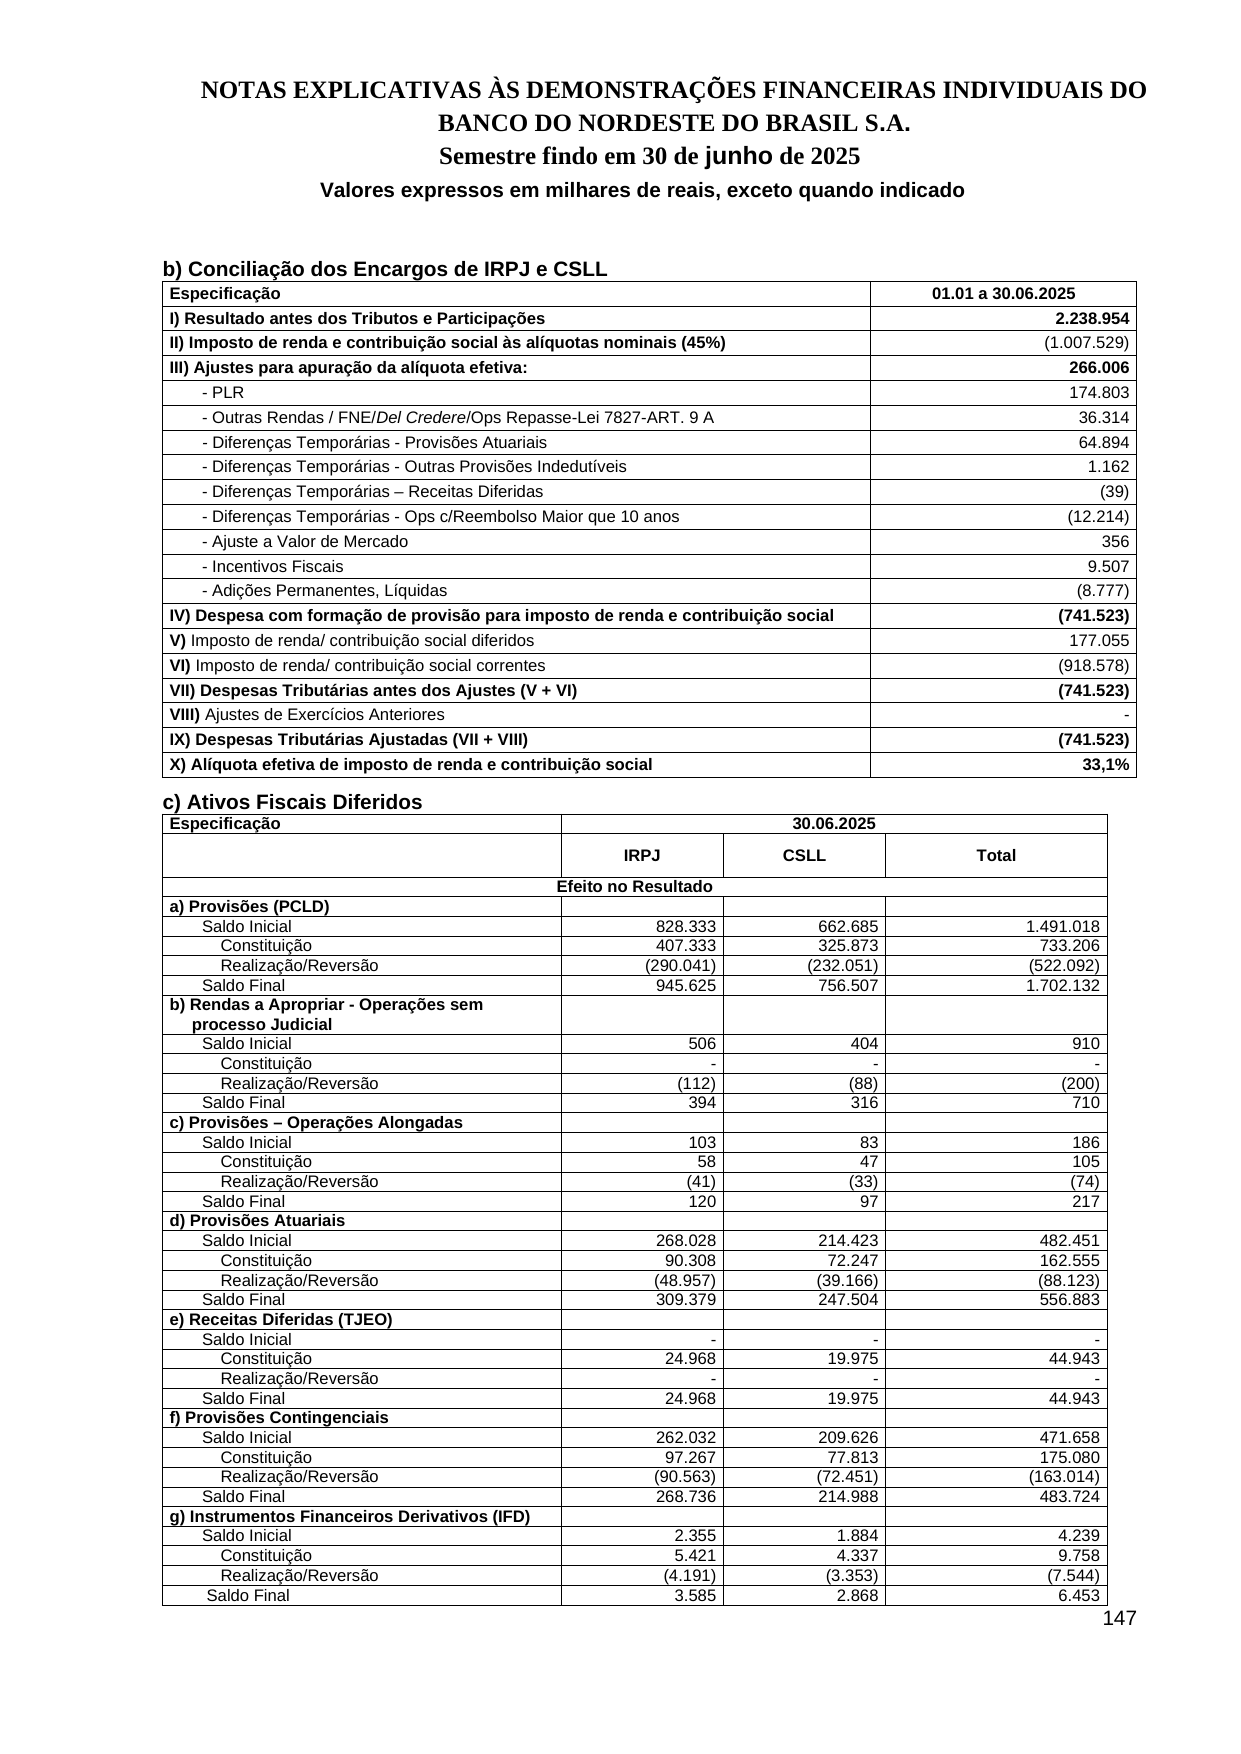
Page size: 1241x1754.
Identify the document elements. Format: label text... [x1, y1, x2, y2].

table_cell Constituição [163, 1448, 561, 1467]
table_header Especificação [163, 282, 870, 306]
table_header 30.06.2025 [562, 815, 1107, 833]
table_cell - Adições Permanentes, Líquidas [163, 579, 870, 603]
table_cell IV) Despesa com formação de provisão para imposto de renda e contribuição social [163, 604, 870, 628]
table_cell II) Imposto de renda e contribuição social às alíquotas nominais (45%) [163, 331, 870, 355]
table_cell - [724, 1369, 885, 1388]
table_cell 209.626 [724, 1428, 885, 1447]
table_cell IX) Despesas Tributárias Ajustadas (VII + VIII) [163, 728, 870, 752]
table_header 01.01 a 30.06.2025 [871, 282, 1136, 306]
table_cell d) Provisões Atuariais [163, 1212, 561, 1230]
table_cell [562, 897, 723, 916]
table_cell 2.868 [724, 1586, 885, 1604]
table_cell Realização/Reversão [163, 1468, 561, 1486]
table_cell VII) Despesas Tributárias antes dos Ajustes (V + VI) [163, 679, 870, 702]
table_cell I) Resultado antes dos Tributos e Participações [163, 307, 870, 330]
list Conciliação dos Encargos de IRPJ e CSLL [162, 257, 1137, 281]
table_cell 9.507 [871, 555, 1136, 578]
table_cell (48.957) [562, 1271, 723, 1289]
table_cell 97.267 [562, 1448, 723, 1467]
table_cell 1.884 [724, 1527, 885, 1545]
table_cell f) Provisões Contingenciais [163, 1409, 561, 1427]
table_cell [562, 1409, 723, 1427]
table_cell 3.585 [562, 1586, 723, 1604]
table_cell g) Instrumentos Financeiros Derivativos (IFD) [163, 1507, 561, 1526]
table_cell a) Provisões (PCLD) [163, 897, 561, 916]
table_cell (7.544) [886, 1566, 1107, 1585]
table_cell [163, 834, 561, 877]
table_cell V) Imposto de renda/ contribuição social diferidos [163, 629, 870, 653]
table_cell - [886, 1330, 1107, 1348]
table_cell 4.337 [724, 1546, 885, 1565]
table_cell - [562, 1054, 723, 1073]
table_cell (41) [562, 1173, 723, 1191]
table_cell Saldo Inicial [163, 1035, 561, 1053]
table_cell Saldo Inicial [163, 1428, 561, 1447]
table_cell Saldo Inicial [163, 1133, 561, 1152]
table_cell 556.883 [886, 1291, 1107, 1309]
table_cell 483.724 [886, 1488, 1107, 1506]
table_cell 103 [562, 1133, 723, 1152]
table_header Especificação [163, 815, 561, 833]
table_cell Saldo Inicial [163, 917, 561, 936]
table_cell (8.777) [871, 579, 1136, 603]
table_cell - [724, 1330, 885, 1348]
table_cell 4.239 [886, 1527, 1107, 1545]
table_cell 247.504 [724, 1291, 885, 1309]
table_cell Constituição [163, 1054, 561, 1073]
table_cell 177.055 [871, 629, 1136, 653]
table_cell - PLR [163, 381, 870, 405]
table_cell 24.968 [562, 1350, 723, 1368]
table_cell - [724, 1054, 885, 1073]
table_cell 268.736 [562, 1488, 723, 1506]
table_cell Saldo Final [163, 1094, 561, 1112]
table_cell - [562, 1330, 723, 1348]
table_cell Constituição [163, 1251, 561, 1270]
table_cell 471.658 [886, 1428, 1107, 1447]
table_cell Realização/Reversão [163, 1173, 561, 1191]
table_cell 90.308 [562, 1251, 723, 1270]
table_cell [724, 1310, 885, 1329]
table_cell VIII) Ajustes de Exercícios Anteriores [163, 703, 870, 727]
table_cell [724, 996, 885, 1033]
table_cell [886, 897, 1107, 916]
table_cell [562, 1310, 723, 1329]
table_cell 910 [886, 1035, 1107, 1053]
table_cell - [871, 703, 1136, 727]
table_cell (1.007.529) [871, 331, 1136, 355]
table_cell 214.988 [724, 1488, 885, 1506]
table_cell X) Alíquota efetiva de imposto de renda e contribuição social [163, 753, 870, 777]
table_cell [886, 996, 1107, 1033]
table_cell - Diferenças Temporárias - Provisões Atuariais [163, 431, 870, 454]
table_cell 19.975 [724, 1350, 885, 1368]
table_cell Constituição [163, 1350, 561, 1368]
table_cell 105 [886, 1153, 1107, 1171]
table_cell Saldo Inicial [163, 1231, 561, 1250]
table_cell Realização/Reversão [163, 1271, 561, 1289]
table_cell 47 [724, 1153, 885, 1171]
table_cell b) Rendas a Apropriar - Operações sem processo Judicial [163, 996, 561, 1033]
table_cell Saldo Final [163, 1291, 561, 1309]
list Ativos Fiscais Diferidos [162, 789, 1137, 813]
table_cell (90.563) [562, 1468, 723, 1486]
table_cell 36.314 [871, 406, 1136, 429]
table_cell (33) [724, 1173, 885, 1191]
table_cell 64.894 [871, 431, 1136, 454]
table_cell 945.625 [562, 976, 723, 995]
table_cell (163.014) [886, 1468, 1107, 1486]
table_cell - Ajuste a Valor de Mercado [163, 530, 870, 553]
table_cell 1.491.018 [886, 917, 1107, 936]
table_cell (74) [886, 1173, 1107, 1191]
table_cell 120 [562, 1192, 723, 1211]
table_cell IRPJ [562, 834, 723, 877]
table_cell 162.555 [886, 1251, 1107, 1270]
table_cell 268.028 [562, 1231, 723, 1250]
table_cell 33,1% [871, 753, 1136, 777]
table_cell (112) [562, 1074, 723, 1093]
table_cell (72.451) [724, 1468, 885, 1486]
table_cell [886, 1507, 1107, 1526]
table_cell VI) Imposto de renda/ contribuição social correntes [163, 654, 870, 677]
table_cell Saldo Final [163, 1389, 561, 1408]
table_cell [886, 1212, 1107, 1230]
table_cell [562, 1212, 723, 1230]
table_cell (522.092) [886, 956, 1107, 975]
table_cell 756.507 [724, 976, 885, 995]
table_cell 44.943 [886, 1350, 1107, 1368]
table_cell - [886, 1369, 1107, 1388]
table_cell Saldo Inicial [163, 1527, 561, 1545]
table_cell 5.421 [562, 1546, 723, 1565]
table_cell Saldo Final [163, 1586, 561, 1604]
table_cell [724, 1113, 885, 1132]
table_cell (741.523) [871, 728, 1136, 752]
table_cell 662.685 [724, 917, 885, 936]
table_cell (918.578) [871, 654, 1136, 677]
table_cell e) Receitas Diferidas (TJEO) [163, 1310, 561, 1329]
table_cell (39) [871, 480, 1136, 504]
table_cell (4.191) [562, 1566, 723, 1585]
table_cell (3.353) [724, 1566, 885, 1585]
table_cell - Diferenças Temporárias - Ops c/Reembolso Maior que 10 anos [163, 505, 870, 529]
table_cell Realização/Reversão [163, 1369, 561, 1388]
table_cell Realização/Reversão [163, 1566, 561, 1585]
table_cell Saldo Final [163, 976, 561, 995]
table_cell (200) [886, 1074, 1107, 1093]
table_cell [886, 1409, 1107, 1427]
table_cell 83 [724, 1133, 885, 1152]
table_cell (12.214) [871, 505, 1136, 529]
table_cell 44.943 [886, 1389, 1107, 1408]
table_cell 24.968 [562, 1389, 723, 1408]
table_cell - Incentivos Fiscais [163, 555, 870, 578]
table_cell (741.523) [871, 679, 1136, 702]
table_cell 710 [886, 1094, 1107, 1112]
table_cell 262.032 [562, 1428, 723, 1447]
table_cell Constituição [163, 1546, 561, 1565]
table_cell [724, 1507, 885, 1526]
table_cell Realização/Reversão [163, 956, 561, 975]
table_cell 217 [886, 1192, 1107, 1211]
table_cell (39.166) [724, 1271, 885, 1289]
table_cell - [886, 1054, 1107, 1073]
table_cell [562, 1507, 723, 1526]
table_cell 9.758 [886, 1546, 1107, 1565]
table_cell 2.238.954 [871, 307, 1136, 330]
table_cell Saldo Final [163, 1488, 561, 1506]
table_cell Total [886, 834, 1107, 877]
table_cell 97 [724, 1192, 885, 1211]
table_cell 174.803 [871, 381, 1136, 405]
table_cell 19.975 [724, 1389, 885, 1408]
table_cell 394 [562, 1094, 723, 1112]
table_cell 404 [724, 1035, 885, 1053]
table_cell 266.006 [871, 356, 1136, 380]
table_cell - Outras Rendas / FNE/Del Credere/Ops Repasse-Lei 7827-ART. 9 A [163, 406, 870, 429]
table_cell 58 [562, 1153, 723, 1171]
table_cell - Diferenças Temporárias - Outras Provisões Indedutíveis [163, 455, 870, 479]
table_cell c) Provisões – Operações Alongadas [163, 1113, 561, 1132]
table_cell 214.423 [724, 1231, 885, 1250]
table_cell Realização/Reversão [163, 1074, 561, 1093]
table_cell [724, 1409, 885, 1427]
table_cell 325.873 [724, 937, 885, 955]
table_cell 186 [886, 1133, 1107, 1152]
table_cell (232.051) [724, 956, 885, 975]
table_cell 72.247 [724, 1251, 885, 1270]
table_cell 407.333 [562, 937, 723, 955]
table_cell 733.206 [886, 937, 1107, 955]
table_cell 356 [871, 530, 1136, 553]
table_cell 6.453 [886, 1586, 1107, 1604]
table_cell (88.123) [886, 1271, 1107, 1289]
table_cell [562, 996, 723, 1033]
table_cell 175.080 [886, 1448, 1107, 1467]
table_cell (741.523) [871, 604, 1136, 628]
table_cell [886, 1113, 1107, 1132]
table_cell 2.355 [562, 1527, 723, 1545]
table_cell Constituição [163, 1153, 561, 1171]
table_cell [562, 1113, 723, 1132]
table_cell 309.379 [562, 1291, 723, 1309]
table_cell Efeito no Resultado [163, 878, 1107, 896]
table_cell (88) [724, 1074, 885, 1093]
table_cell [886, 1310, 1107, 1329]
table_cell 482.451 [886, 1231, 1107, 1250]
table_cell Saldo Final [163, 1192, 561, 1211]
table_cell - [562, 1369, 723, 1388]
table_cell Saldo Inicial [163, 1330, 561, 1348]
table_cell (290.041) [562, 956, 723, 975]
table_cell Constituição [163, 937, 561, 955]
table_cell 1.162 [871, 455, 1136, 479]
table_cell III) Ajustes para apuração da alíquota efetiva: [163, 356, 870, 380]
table_cell [724, 897, 885, 916]
table_cell 1.702.132 [886, 976, 1107, 995]
table_cell 828.333 [562, 917, 723, 936]
table_cell - Diferenças Temporárias – Receitas Diferidas [163, 480, 870, 504]
table_cell CSLL [724, 834, 885, 877]
table_cell [724, 1212, 885, 1230]
table_cell 77.813 [724, 1448, 885, 1467]
table_cell 316 [724, 1094, 885, 1112]
table_cell 506 [562, 1035, 723, 1053]
